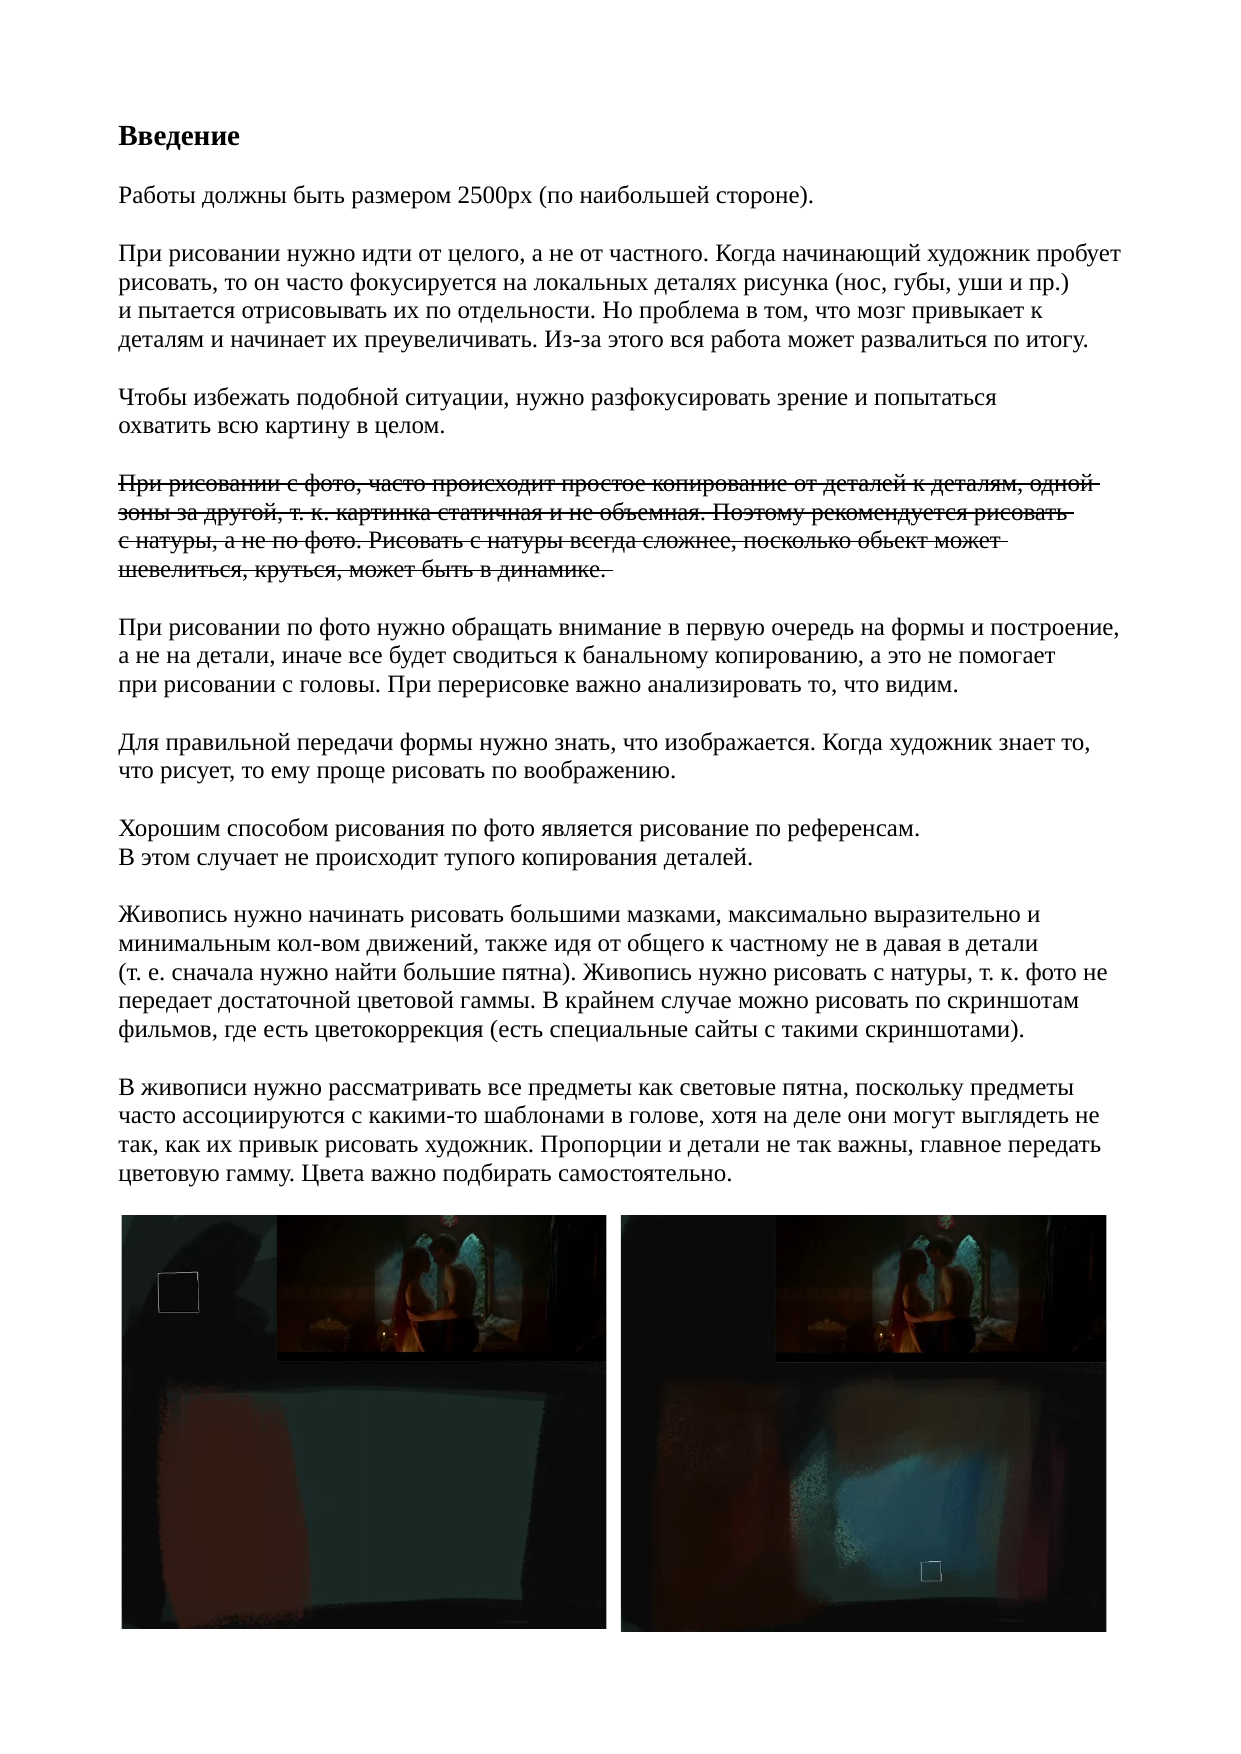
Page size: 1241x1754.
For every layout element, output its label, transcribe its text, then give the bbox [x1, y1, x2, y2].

text При рисовании с фото, часто происходит простое копирование от деталей к деталям, одной зоны за другой, т. к. картинка статичная и не объемная. Поэтому рекомендуется рисовать [118, 468, 1122, 525]
text В этом случает не происходит тупого копирования деталей. [118, 842, 1122, 870]
text Работы должны быть размером 2500px (по наибольшей стороне). [118, 180, 1122, 209]
text Живопись нужно начинать рисовать большими мазками, максимально выразительно и минимальным кол-вом движений, также идя от общего к частному не в давая в детали [118, 899, 1122, 957]
text В живописи нужно рассматривать все предметы как световые пятна, поскольку предметы часто ассоциируются с какими-то шаблонами в голове, хотя на деле они могут выглядеть не так, как их привык рисовать художник. Пропорции и детали не так важны, главное передать цветовую гамму. Цвета важно подбирать самостоятельно. [118, 1072, 1122, 1187]
text охватить всю картину в целом. [118, 410, 1122, 439]
text При рисовании нужно идти от целого, а не от частного. Когда начинающий художник пробует рисовать, то он часто фокусируется на локальных деталях рисунка (нос, губы, уши и пр.) [118, 238, 1122, 295]
text Чтобы избежать подобной ситуации, нужно разфокусировать зрение и попытаться [118, 382, 1122, 410]
picture [121, 1215, 607, 1629]
text при рисовании с головы. При перерисовке важно анализировать то, что видим. [118, 669, 1122, 698]
text с натуры, а не по фото. Рисовать с натуры всегда сложнее, посколько обьект может шевелиться, круться, может быть в динамике. [118, 525, 1122, 583]
text Хорошим способом рисования по фото является рисование по референсам. [118, 813, 1122, 842]
text и пытается отрисовывать их по отдельности. Но проблема в том, что мозг привыкает к деталям и начинает их преувеличивать. Из-за этого вся работа может развалиться по итогу. [118, 295, 1122, 353]
text Введение [118, 118, 1122, 152]
picture [620, 1215, 1107, 1632]
text Для правильной передачи формы нужно знать, что изображается. Когда художник знает то, что рисует, то ему проще рисовать по воображению. [118, 727, 1122, 784]
text При рисовании по фото нужно обращать внимание в первую очередь на формы и построение, а не на детали, иначе все будет сводиться к банальному копированию, а это не помогает [118, 612, 1122, 669]
text (т. е. сначала нужно найти большие пятна). Живопись нужно рисовать с натуры, т. к. фото не передает достаточной цветовой гаммы. В крайнем случае можно рисовать по скриншотам фильмов, где есть цветокоррекция (есть специальные сайты с такими скриншотами). [118, 957, 1122, 1043]
